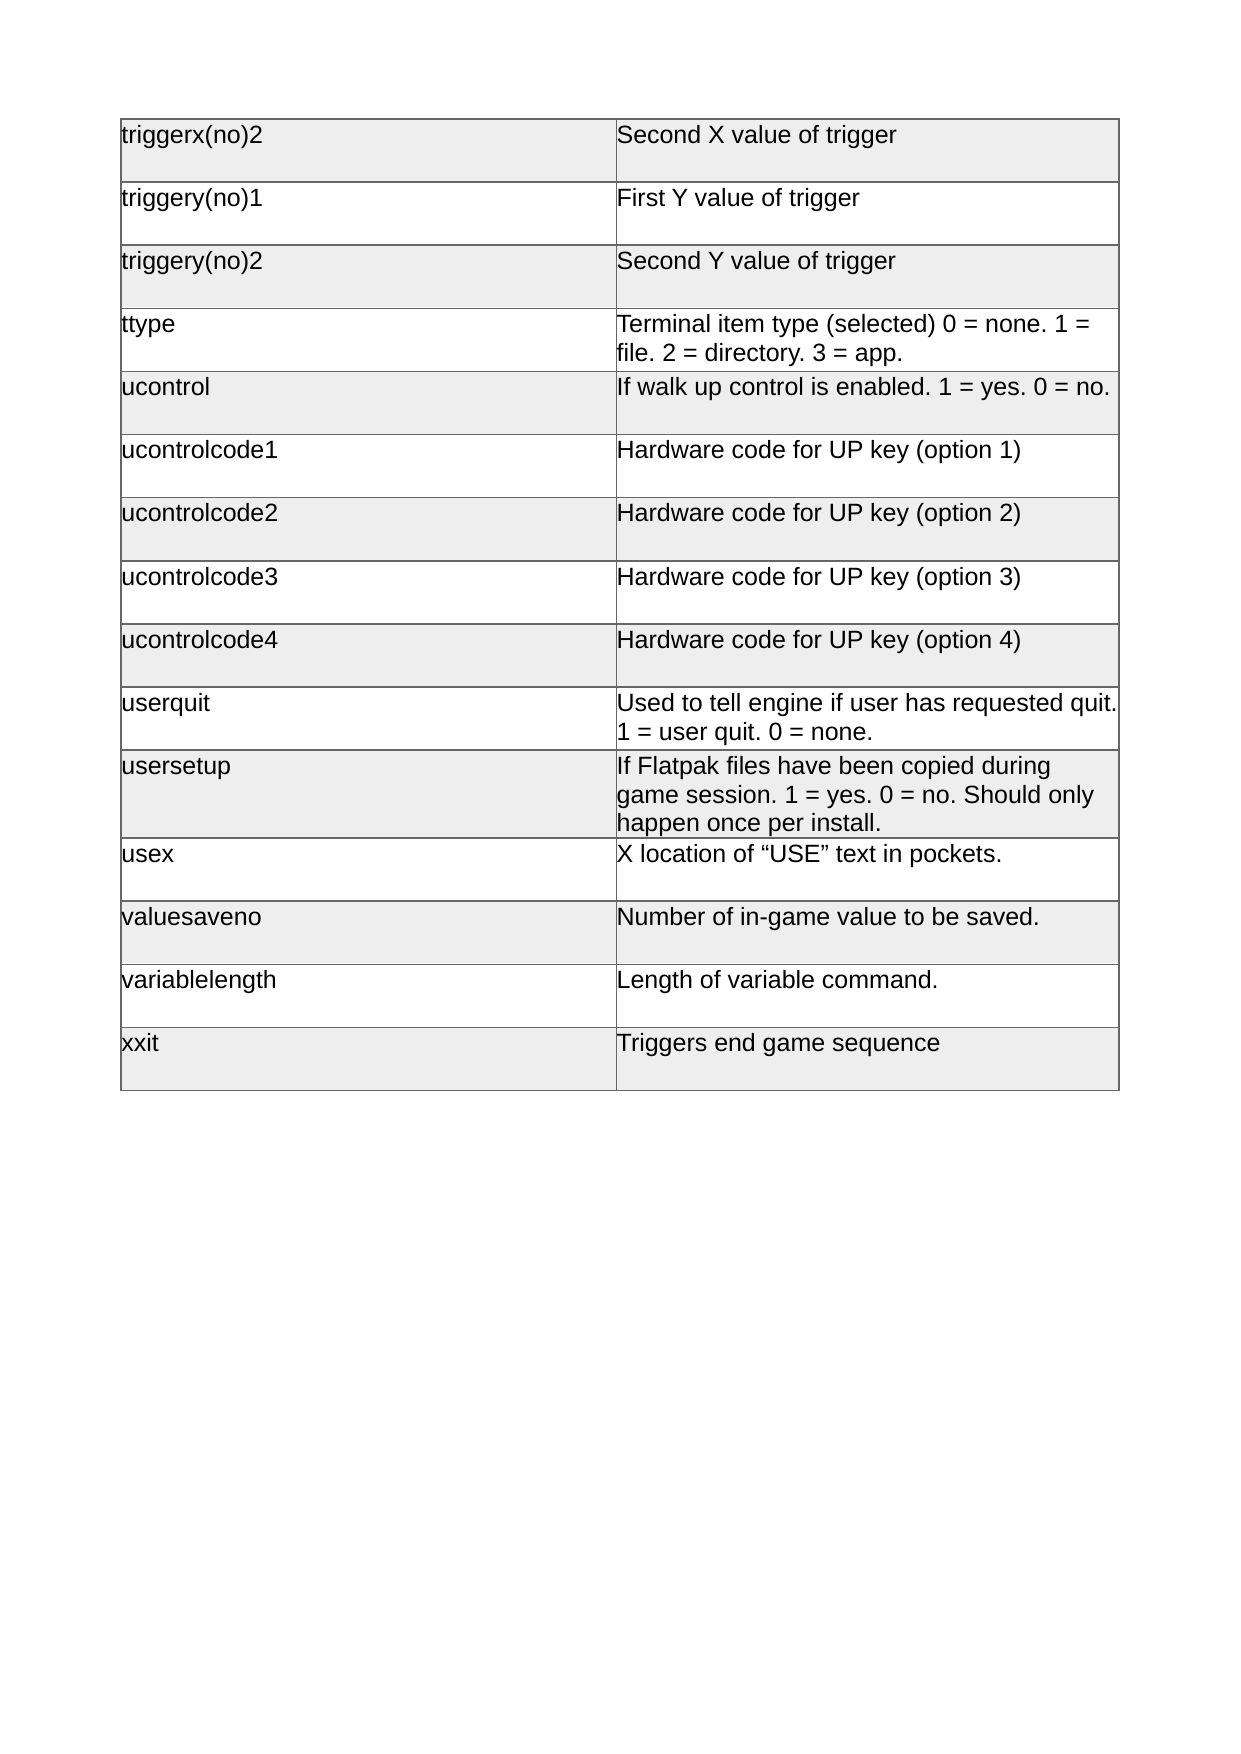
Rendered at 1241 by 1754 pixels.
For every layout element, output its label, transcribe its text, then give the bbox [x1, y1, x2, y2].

table_cell Number of in-game value to be saved. [617, 902, 1118, 963]
table_cell ucontrol [122, 372, 616, 434]
table_cell variablelength [122, 965, 616, 1027]
table_cell Second X value of trigger [617, 120, 1118, 181]
table_cell userquit [122, 688, 616, 749]
table_cell xxit [122, 1028, 616, 1090]
table_cell Used to tell engine if user has requested quit. 1 = user quit. 0 = none. [617, 688, 1118, 749]
table_cell ucontrolcode3 [122, 562, 616, 623]
table_cell ttype [122, 309, 616, 371]
table_cell Second Y value of trigger [617, 246, 1118, 307]
table_cell triggery(no)2 [122, 246, 616, 307]
table_cell ucontrolcode1 [122, 435, 616, 497]
table_cell Terminal item type (selected) 0 = none. 1 = file. 2 = directory. 3 = app. [617, 309, 1118, 371]
table_cell Hardware code for UP key (option 4) [617, 625, 1118, 686]
table_cell Triggers end game sequence [617, 1028, 1118, 1090]
table_cell ucontrolcode4 [122, 625, 616, 686]
table_cell Length of variable command. [617, 965, 1118, 1027]
table_cell Hardware code for UP key (option 3) [617, 562, 1118, 623]
table_cell usex [122, 839, 616, 900]
table_cell usersetup [122, 751, 616, 837]
table_cell triggerx(no)2 [122, 120, 616, 181]
table_cell If Flatpak files have been copied during game session. 1 = yes. 0 = no. Should only happen once per install. [617, 751, 1118, 837]
table_cell Hardware code for UP key (option 1) [617, 435, 1118, 497]
table_cell valuesaveno [122, 902, 616, 963]
table_cell X location of “USE” text in pockets. [617, 839, 1118, 900]
table_cell Hardware code for UP key (option 2) [617, 498, 1118, 560]
table_cell triggery(no)1 [122, 183, 616, 244]
table_cell If walk up control is enabled. 1 = yes. 0 = no. [617, 372, 1118, 434]
table_cell First Y value of trigger [617, 183, 1118, 244]
table_cell ucontrolcode2 [122, 498, 616, 560]
